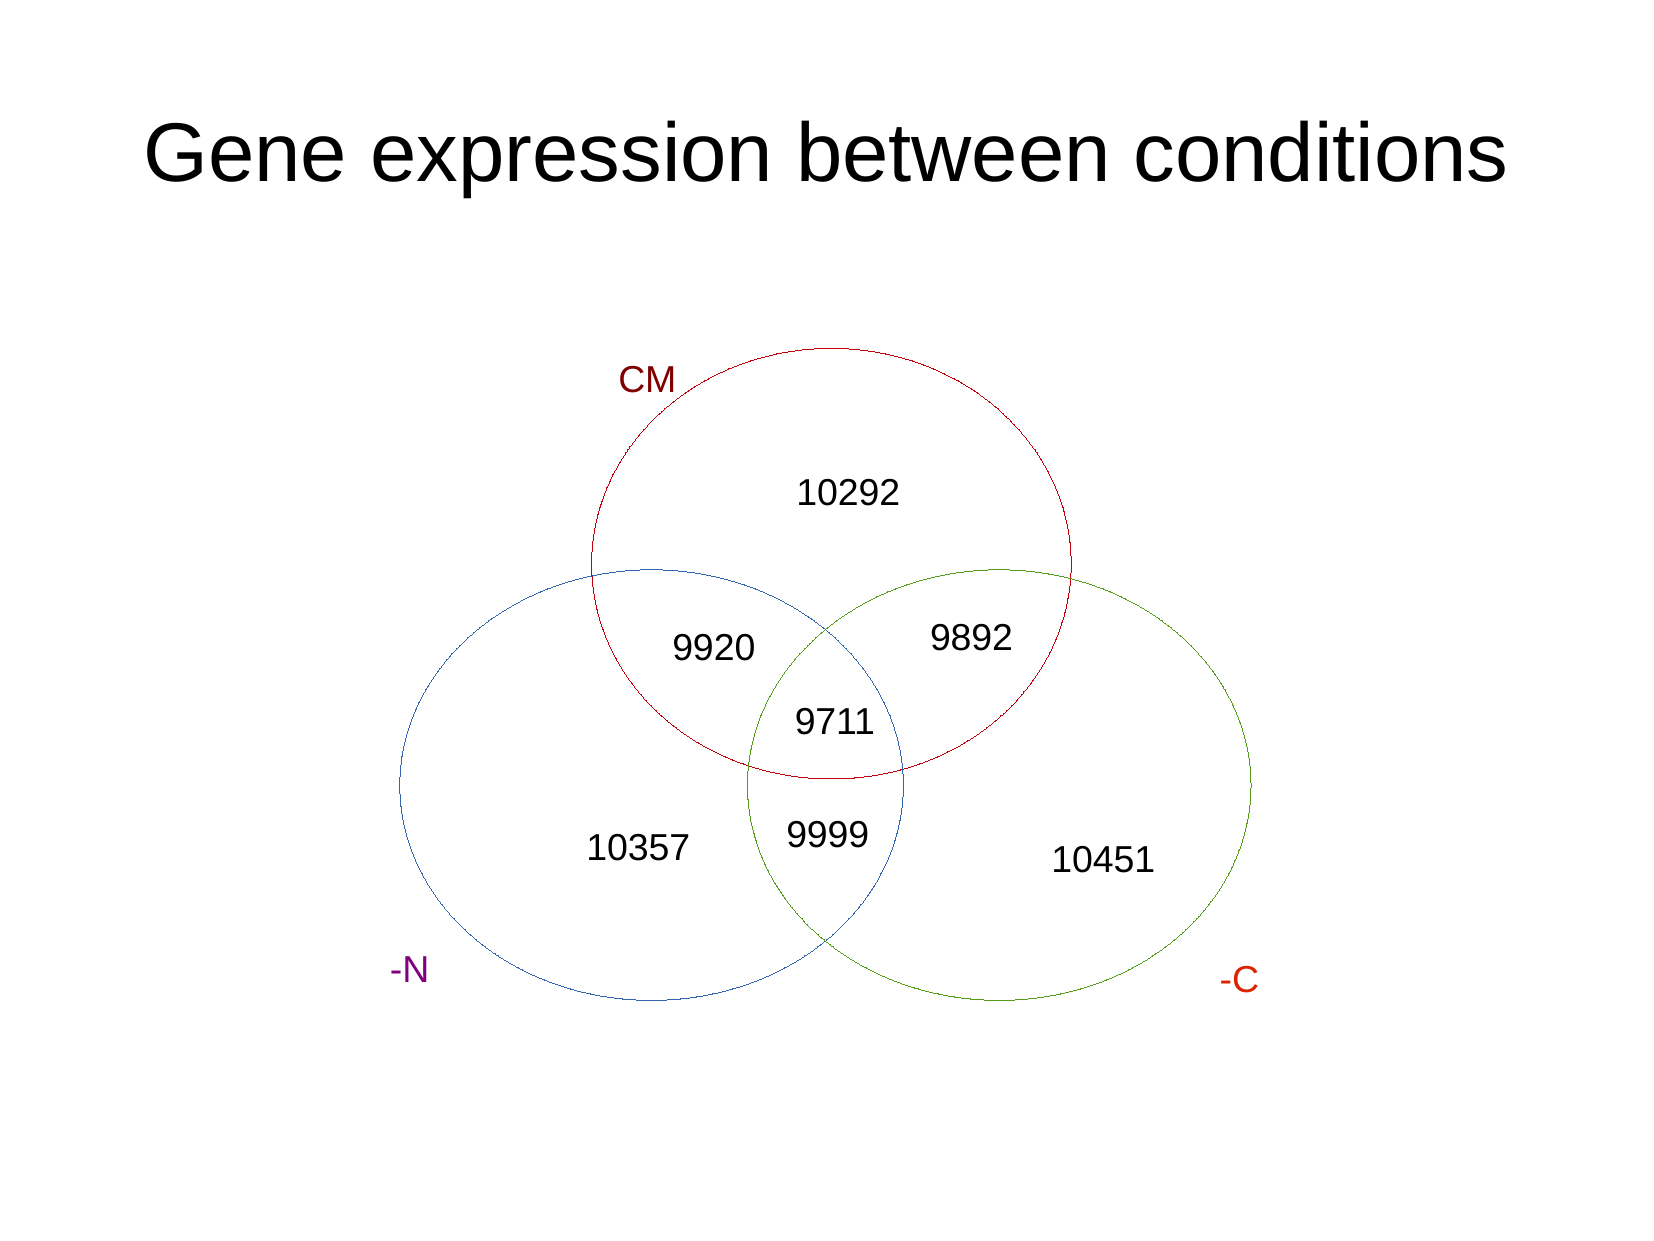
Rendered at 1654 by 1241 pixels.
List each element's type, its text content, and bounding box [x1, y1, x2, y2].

text_box 9892 [915, 609, 1051, 667]
title Gene expression between conditions [82, 49, 1571, 257]
text_box -N [375, 941, 445, 999]
text_box 9999 [771, 806, 931, 863]
text_box 10451 [1018, 830, 1171, 888]
text_box -C [1204, 951, 1274, 1033]
text_box 10292 [778, 463, 916, 521]
text_box 10357 [519, 818, 706, 876]
text_box [399, 348, 1252, 1001]
text_box 9711 [780, 693, 916, 751]
text_box CM [603, 351, 692, 408]
text_box 9920 [657, 619, 796, 676]
